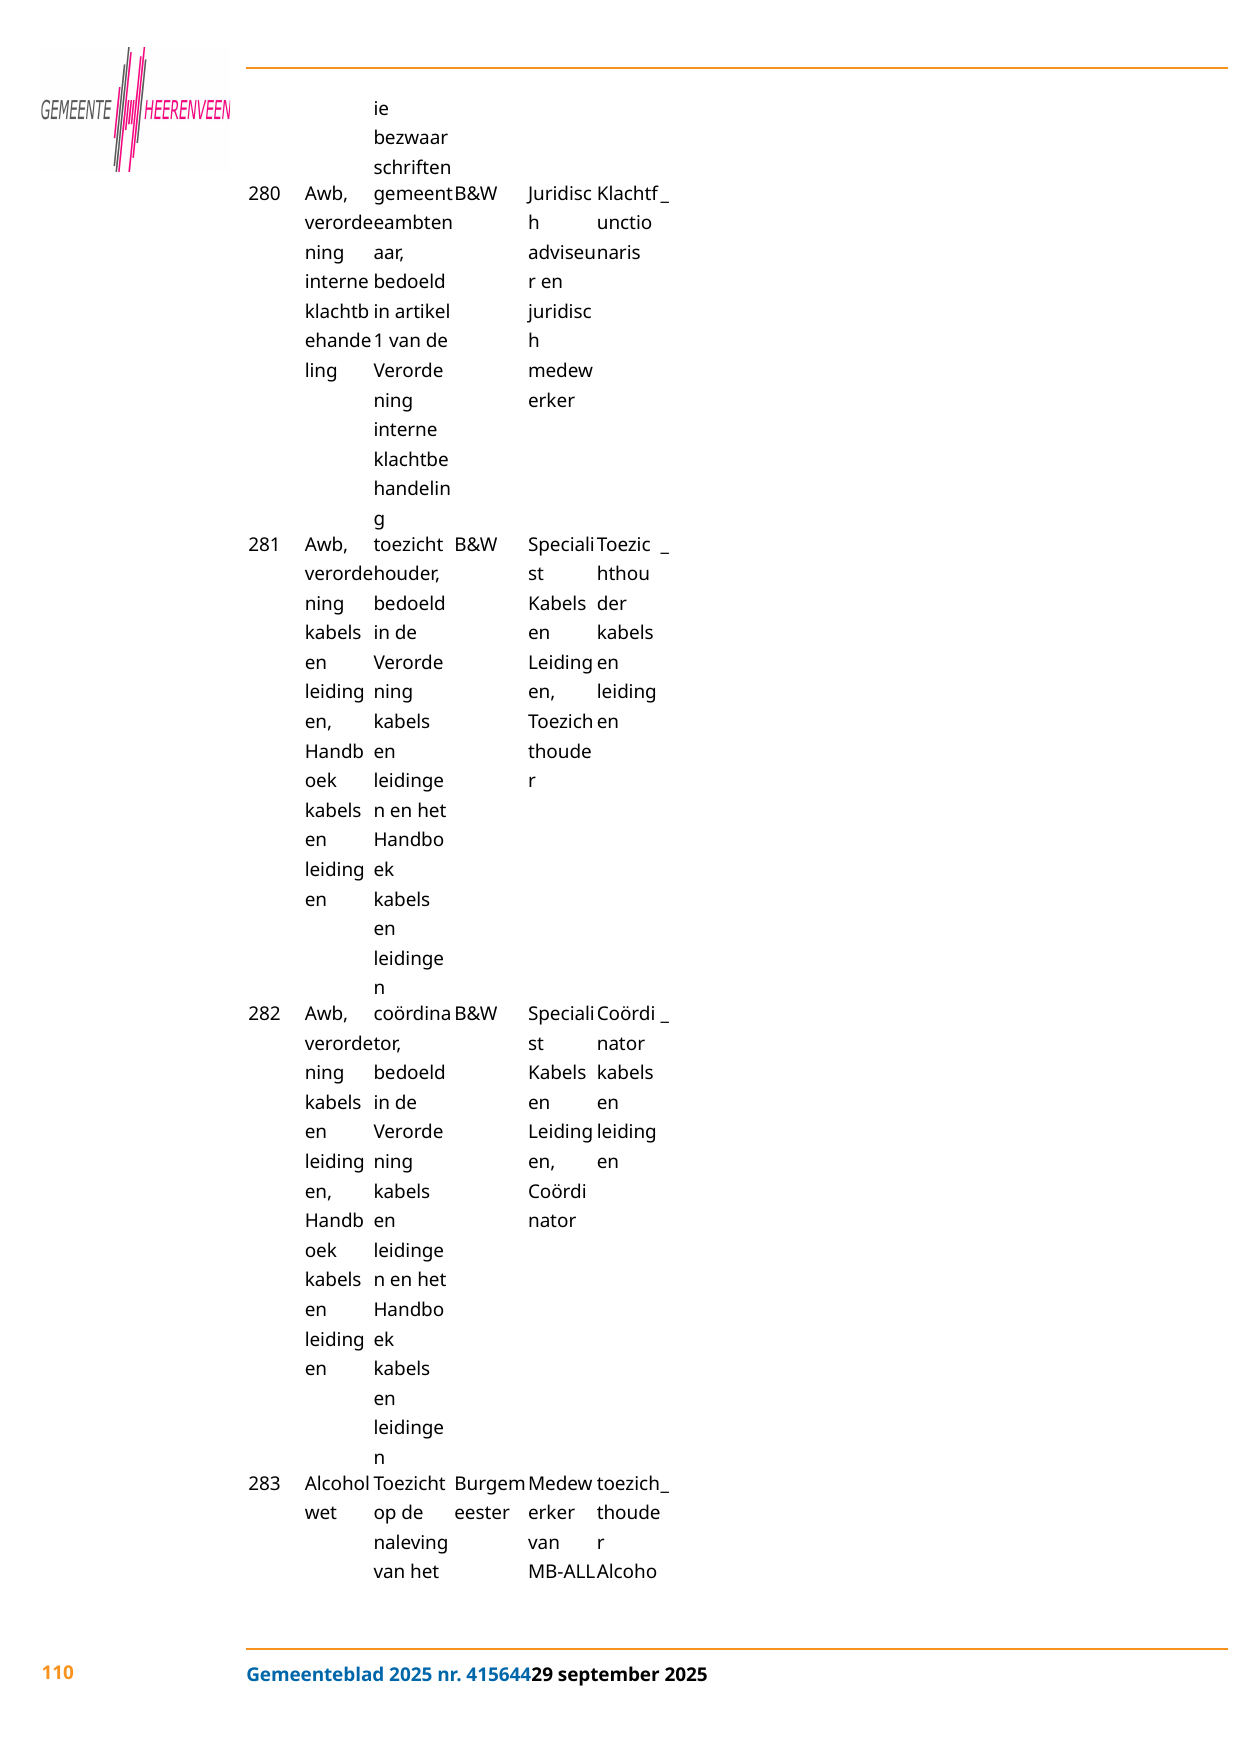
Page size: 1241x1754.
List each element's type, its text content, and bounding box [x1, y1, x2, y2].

table_cell [305, 95, 373, 180]
table_cell Toezicht op de naleving van het [373, 1470, 454, 1584]
table_cell coördinator, bedoeld in de Verordening kabels en leidingen en het Handboek kabels en leidingen [373, 1000, 454, 1470]
table_cell [1073, 531, 1152, 1000]
table_cell _ [660, 180, 796, 531]
table_cell 281 [248, 531, 304, 1000]
table_cell [968, 1000, 1073, 1470]
table_cell [796, 1000, 967, 1470]
table_cell Specialist Kabels en Leidingen, Toezichthouder [528, 531, 597, 1000]
picture [41, 47, 231, 172]
table_cell 282 [248, 1000, 304, 1470]
table_cell _ [660, 1470, 796, 1584]
table_cell [528, 95, 597, 180]
table_cell [248, 95, 304, 180]
table_cell [454, 95, 528, 180]
table_cell [796, 180, 967, 531]
table_cell Burgemeester [454, 1470, 528, 1584]
table_cell [1073, 1470, 1152, 1584]
table_cell Awb, verordening interne klachtbehandeling [305, 180, 373, 531]
table_cell [1073, 95, 1152, 180]
table_cell gemeenteambtenaar, bedoeld in artikel 1 van de Verordening interne klachtbehandeling [373, 180, 454, 531]
table_cell Coördinator kabels en leidingen [597, 1000, 660, 1470]
table_cell [796, 1470, 967, 1584]
table_cell B&W [454, 180, 528, 531]
table_cell [1073, 180, 1152, 531]
table_cell [968, 1470, 1073, 1584]
table_cell [660, 95, 796, 180]
table_cell _ [660, 531, 796, 1000]
table_cell Alcoholwet [305, 1470, 373, 1584]
table_cell [597, 95, 660, 180]
table_cell 280 [248, 180, 304, 531]
table_cell [796, 531, 967, 1000]
table_cell B&W [454, 1000, 528, 1470]
table_cell [968, 95, 1073, 180]
table_cell B&W [454, 531, 528, 1000]
table_cell Specialist Kabels en Leidingen, Coördinator [528, 1000, 597, 1470]
table_cell [968, 180, 1073, 531]
table_cell Medewerker van MB-ALL [528, 1470, 597, 1584]
table_cell Juridisch adviseur en juridisch medewerker [528, 180, 597, 531]
table_cell toezichthouder, bedoeld in de Verordening kabels en leidingen en het Handboek kabels en leidingen [373, 531, 454, 1000]
table_cell [796, 95, 967, 180]
table_cell Awb, verordening kabels en leidingen, Handboek kabels en leidingen [305, 1000, 373, 1470]
table_cell ie bezwaarschriften [373, 95, 454, 180]
table_cell _ [660, 1000, 796, 1470]
table_cell Awb, verordening kabels en leidingen, Handboek kabels en leidingen [305, 531, 373, 1000]
table_cell 283 [248, 1470, 304, 1584]
table_cell toezichthouder Alcoho [597, 1470, 660, 1584]
table_cell [1073, 1000, 1152, 1470]
table_cell Toezichthouder kabels en leidingen [597, 531, 660, 1000]
table_cell Klachtfunctionaris [597, 180, 660, 531]
table_cell [968, 531, 1073, 1000]
